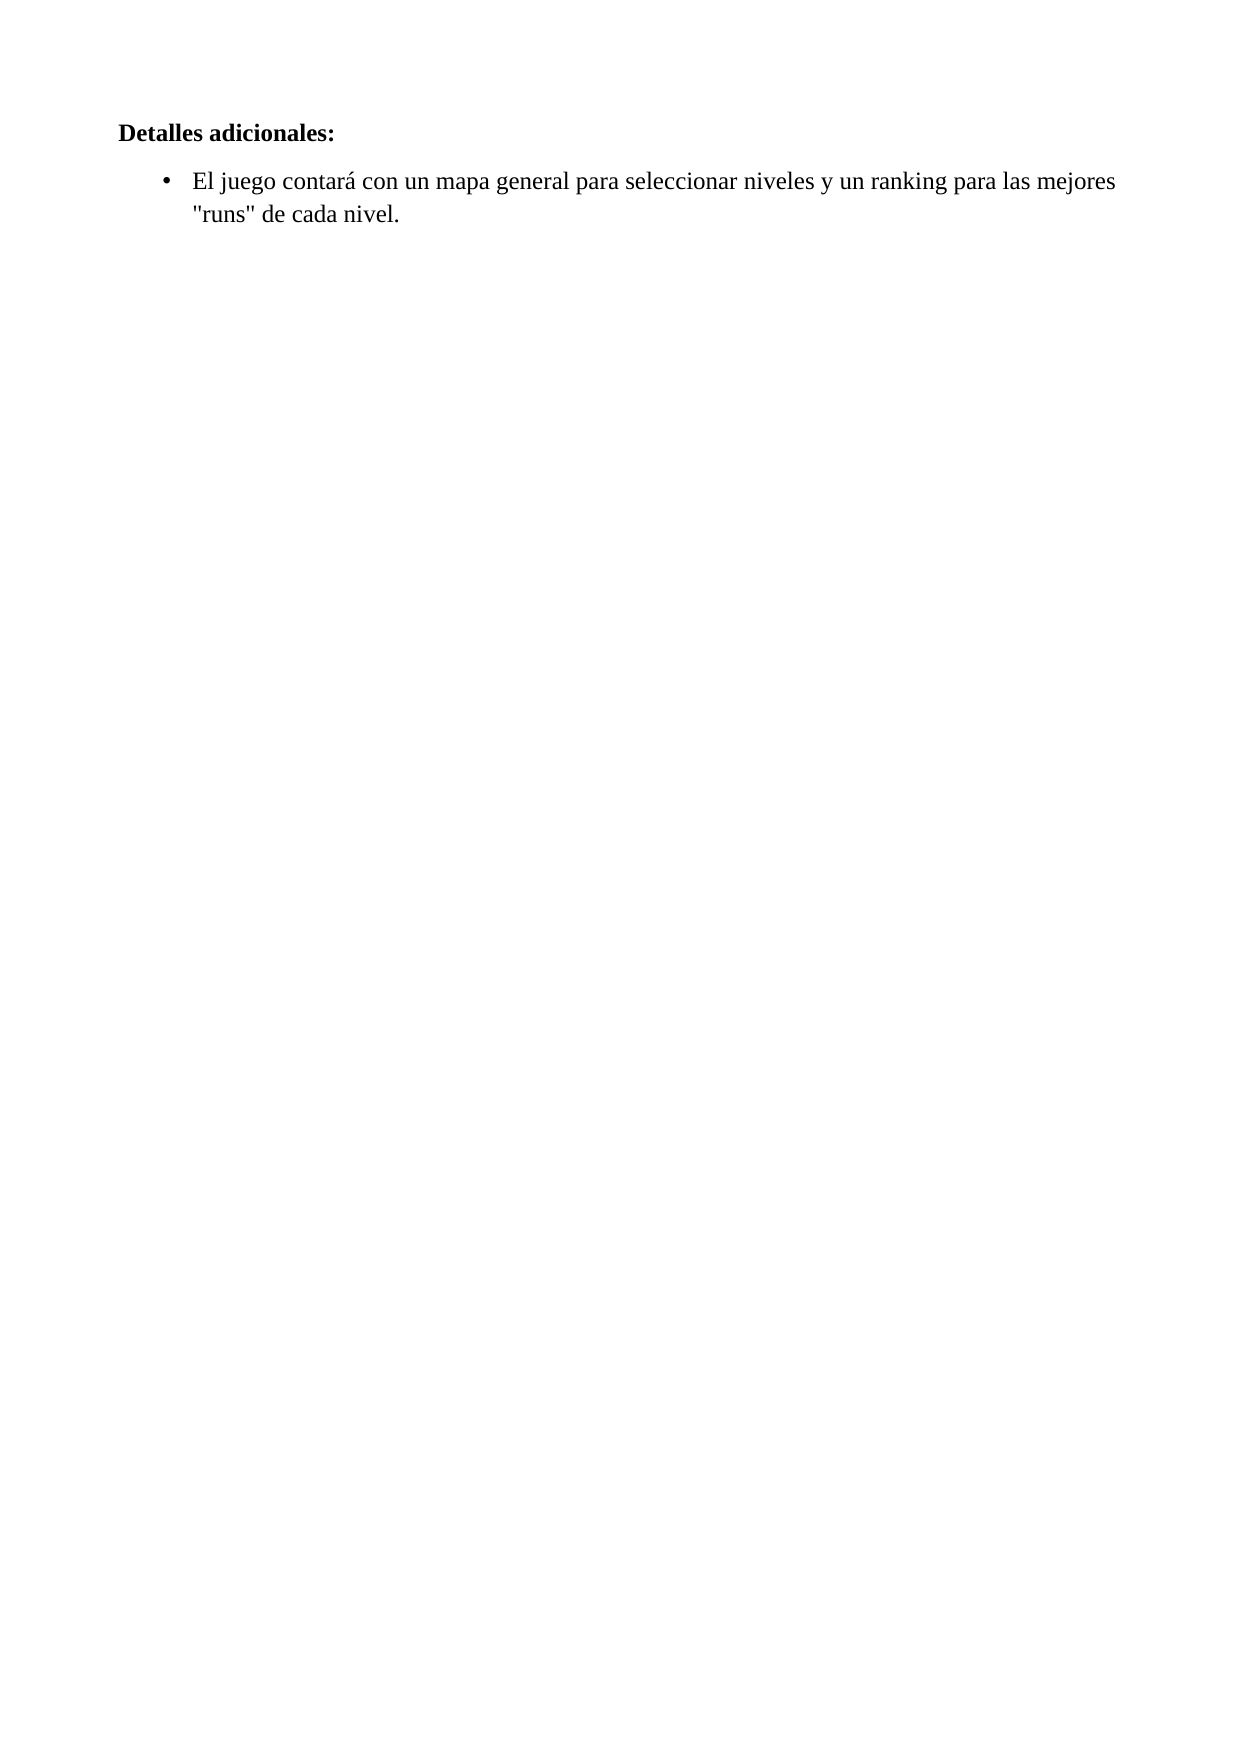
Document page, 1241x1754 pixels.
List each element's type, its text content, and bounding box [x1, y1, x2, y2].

text Detalles adicionales: [118, 118, 1122, 147]
list El juego contará con un mapa general para seleccionar niveles y un ranking para las mejores "runs" de cada nivel. [162, 166, 1122, 227]
